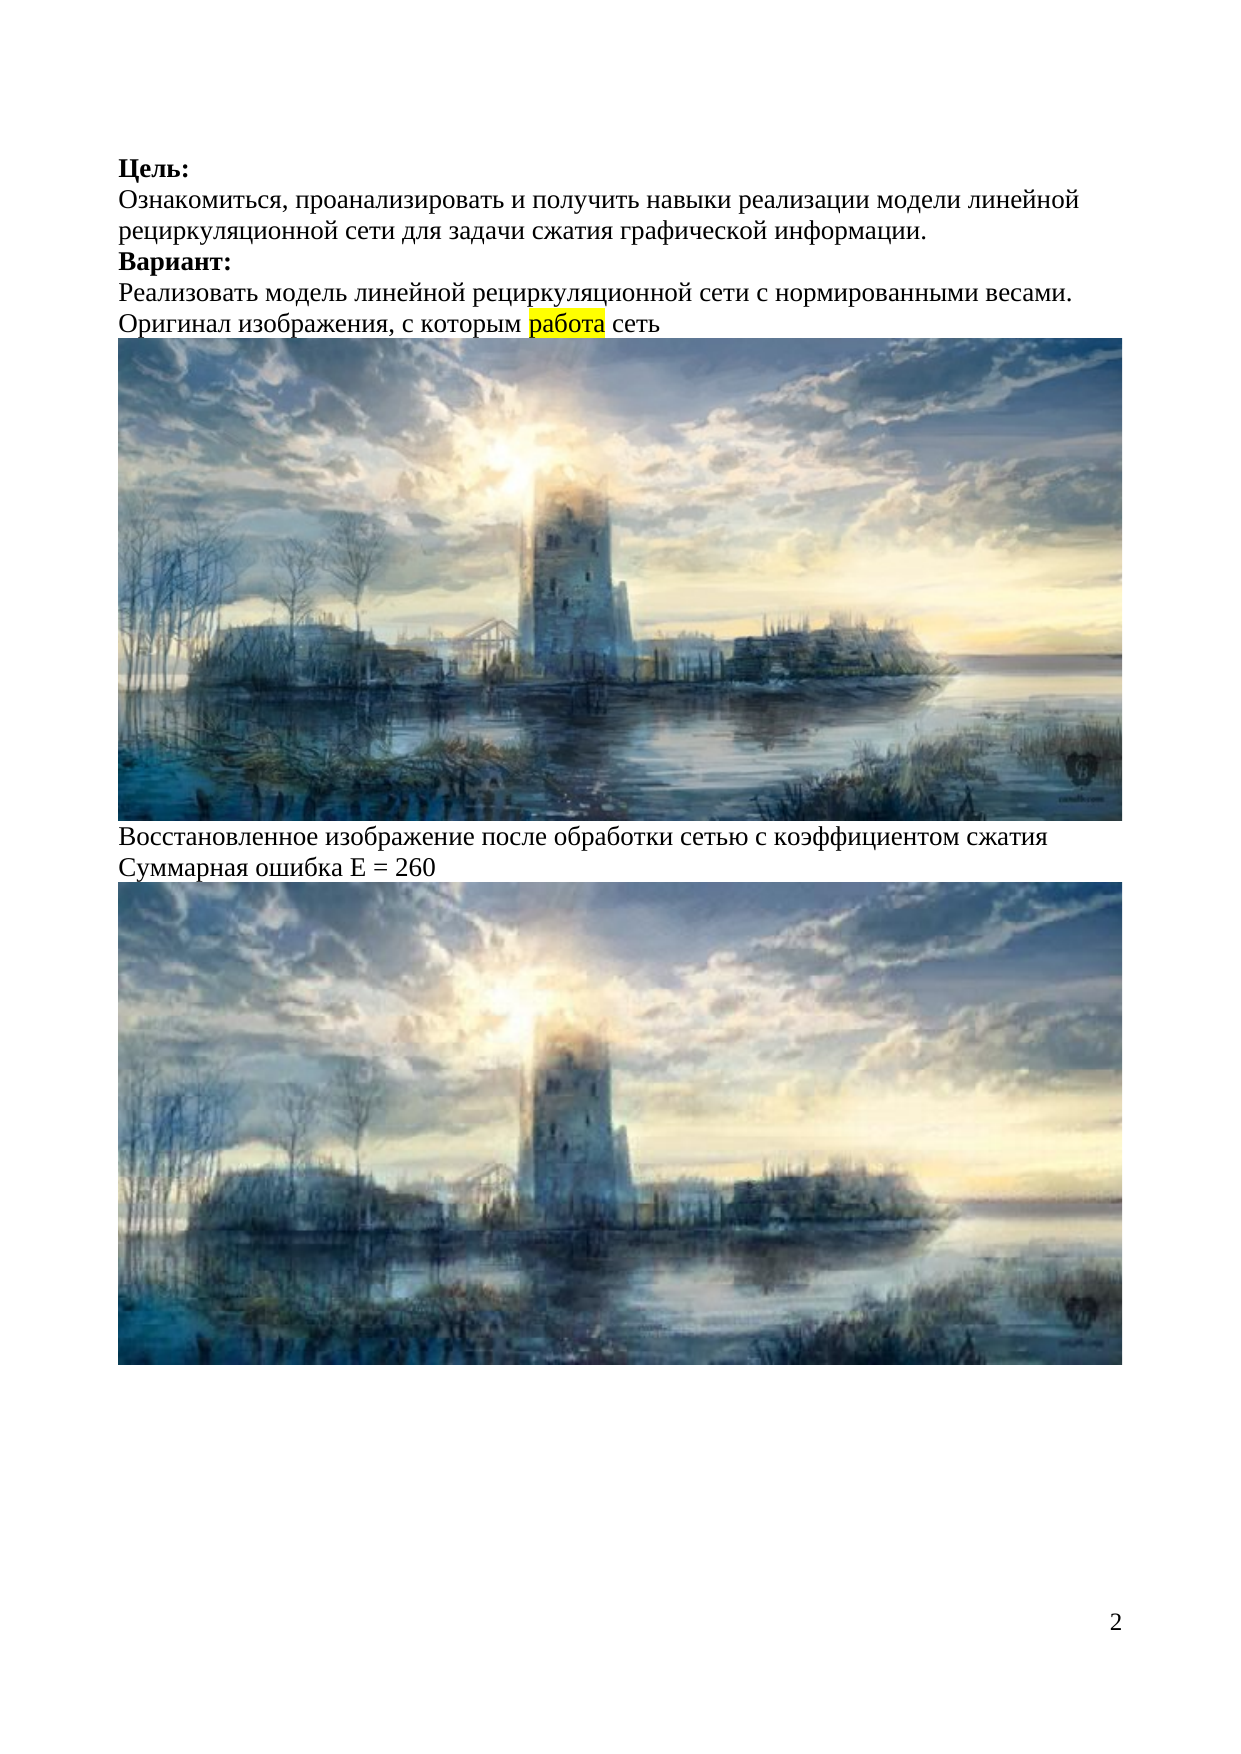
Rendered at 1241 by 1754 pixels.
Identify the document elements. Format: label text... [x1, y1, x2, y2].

text Восстановленное изображение после обработки сетью с коэффициентом сжатия [118, 821, 1122, 852]
text Ознакомиться, проанализировать и получить навыки реализации модели линейной рециркуляционной сети для задачи сжатия графической информации. [118, 183, 1122, 245]
text Вариант: [118, 245, 1122, 276]
picture [118, 338, 1123, 821]
picture [365, 808, 373, 821]
text Оригинал изображения, с которым работа сеть [118, 307, 1122, 338]
text Цель: [118, 152, 1122, 183]
text Суммарная ошибка E = 260 [118, 852, 1122, 882]
picture [125, 1345, 152, 1365]
picture [118, 802, 151, 821]
picture [118, 783, 140, 793]
text Реализовать модель линейной рециркуляционной сети с нормированными весами. [118, 276, 1122, 307]
picture [118, 882, 1123, 1365]
